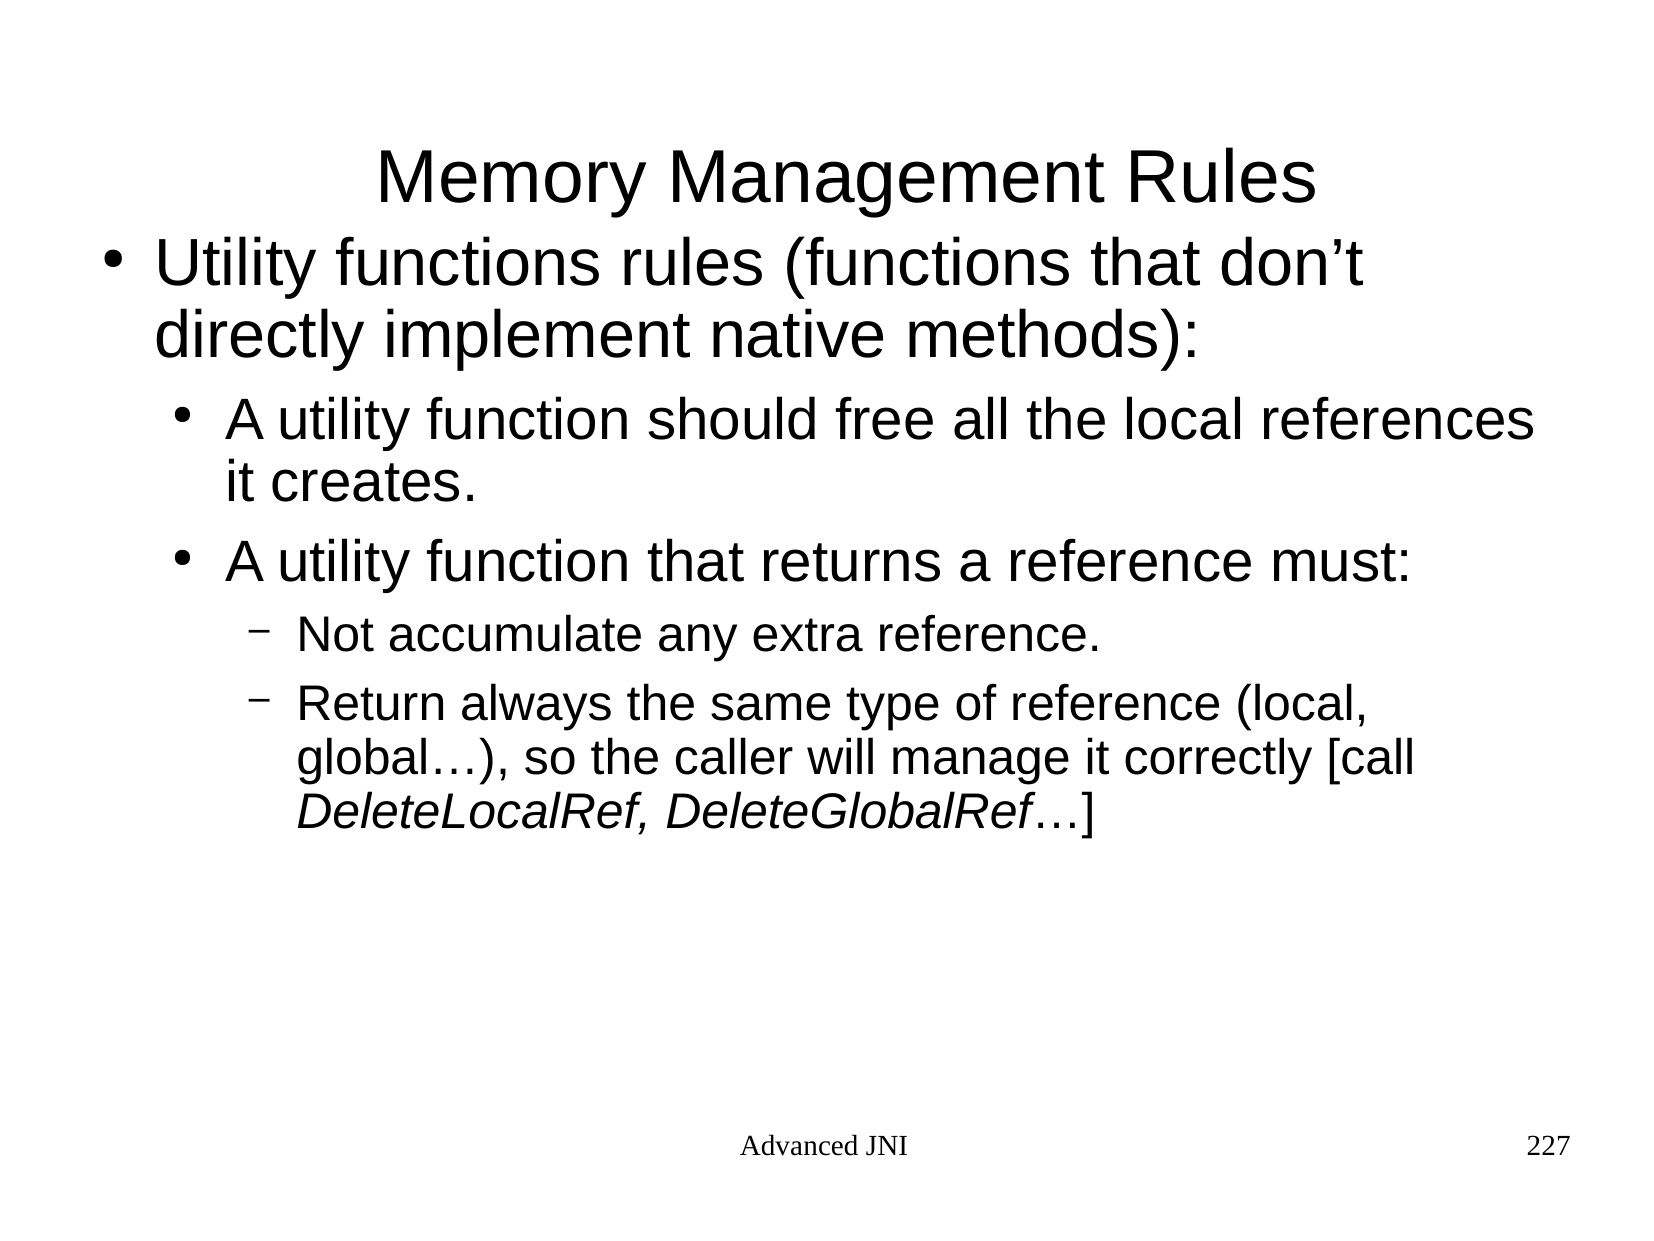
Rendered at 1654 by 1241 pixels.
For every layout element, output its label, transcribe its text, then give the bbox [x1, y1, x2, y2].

title Memory Management Rules [68, 114, 1599, 220]
list Utility functions rules (functions that don’t directly implement native methods): A utility function should free all the local references it creates. A utility function that returns a reference must: Not accumulate any extra reference. Return always the same type of reference (local, global…), so the caller will manage it correctly [call DeleteLocalRef, DeleteGlobalRef…] [68, 220, 1599, 1130]
